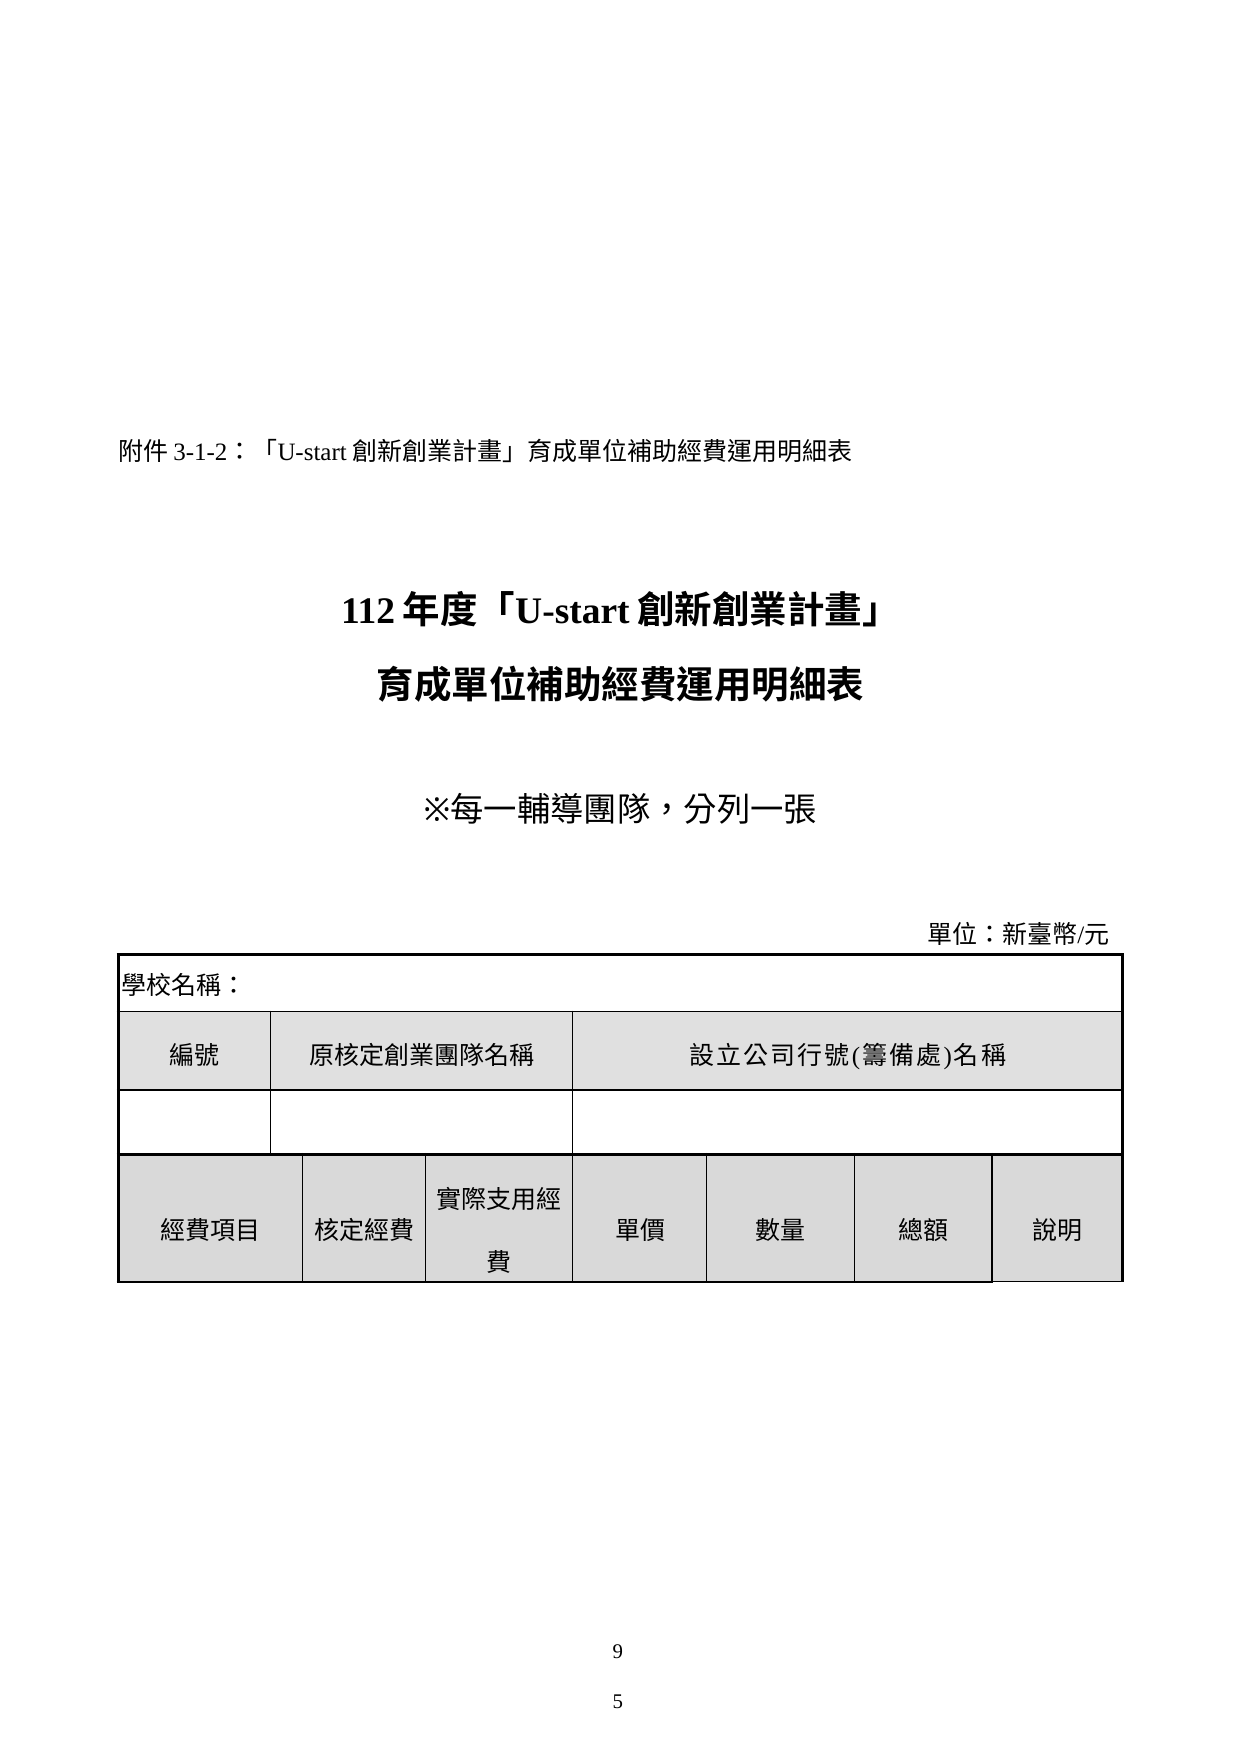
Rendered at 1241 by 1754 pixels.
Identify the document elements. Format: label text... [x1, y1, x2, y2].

table_cell 編號 [120, 1012, 270, 1089]
text 附件3-1-2：「U-start創新創業計畫」育成單位補助經費運用明細表 [118, 408, 1122, 471]
text 單位：新臺幣/元 [118, 891, 1109, 953]
text 112年度「U-start創新創業計畫」 [118, 566, 1122, 628]
table_cell 單價 [573, 1156, 706, 1281]
table_cell [271, 1091, 572, 1153]
table_cell 說明 [993, 1156, 1121, 1281]
table_cell [120, 1091, 270, 1153]
table_cell 核定經費 [303, 1156, 425, 1281]
table_cell 原核定創業團隊名稱 [271, 1012, 572, 1089]
table_cell 總額 [855, 1156, 991, 1281]
table_cell 實際支用經費 [426, 1156, 572, 1281]
text ※每一輔導團隊，分列一張 [118, 766, 1122, 828]
text 育成單位補助經費運用明細表 [118, 641, 1122, 703]
table_cell 設立公司行號(籌備處)名稱 [573, 1012, 1121, 1089]
table_cell 數量 [707, 1156, 854, 1281]
table_header 學校名稱： [120, 956, 1121, 1011]
table_cell 經費項目 [120, 1156, 302, 1281]
table_cell [573, 1091, 1121, 1153]
